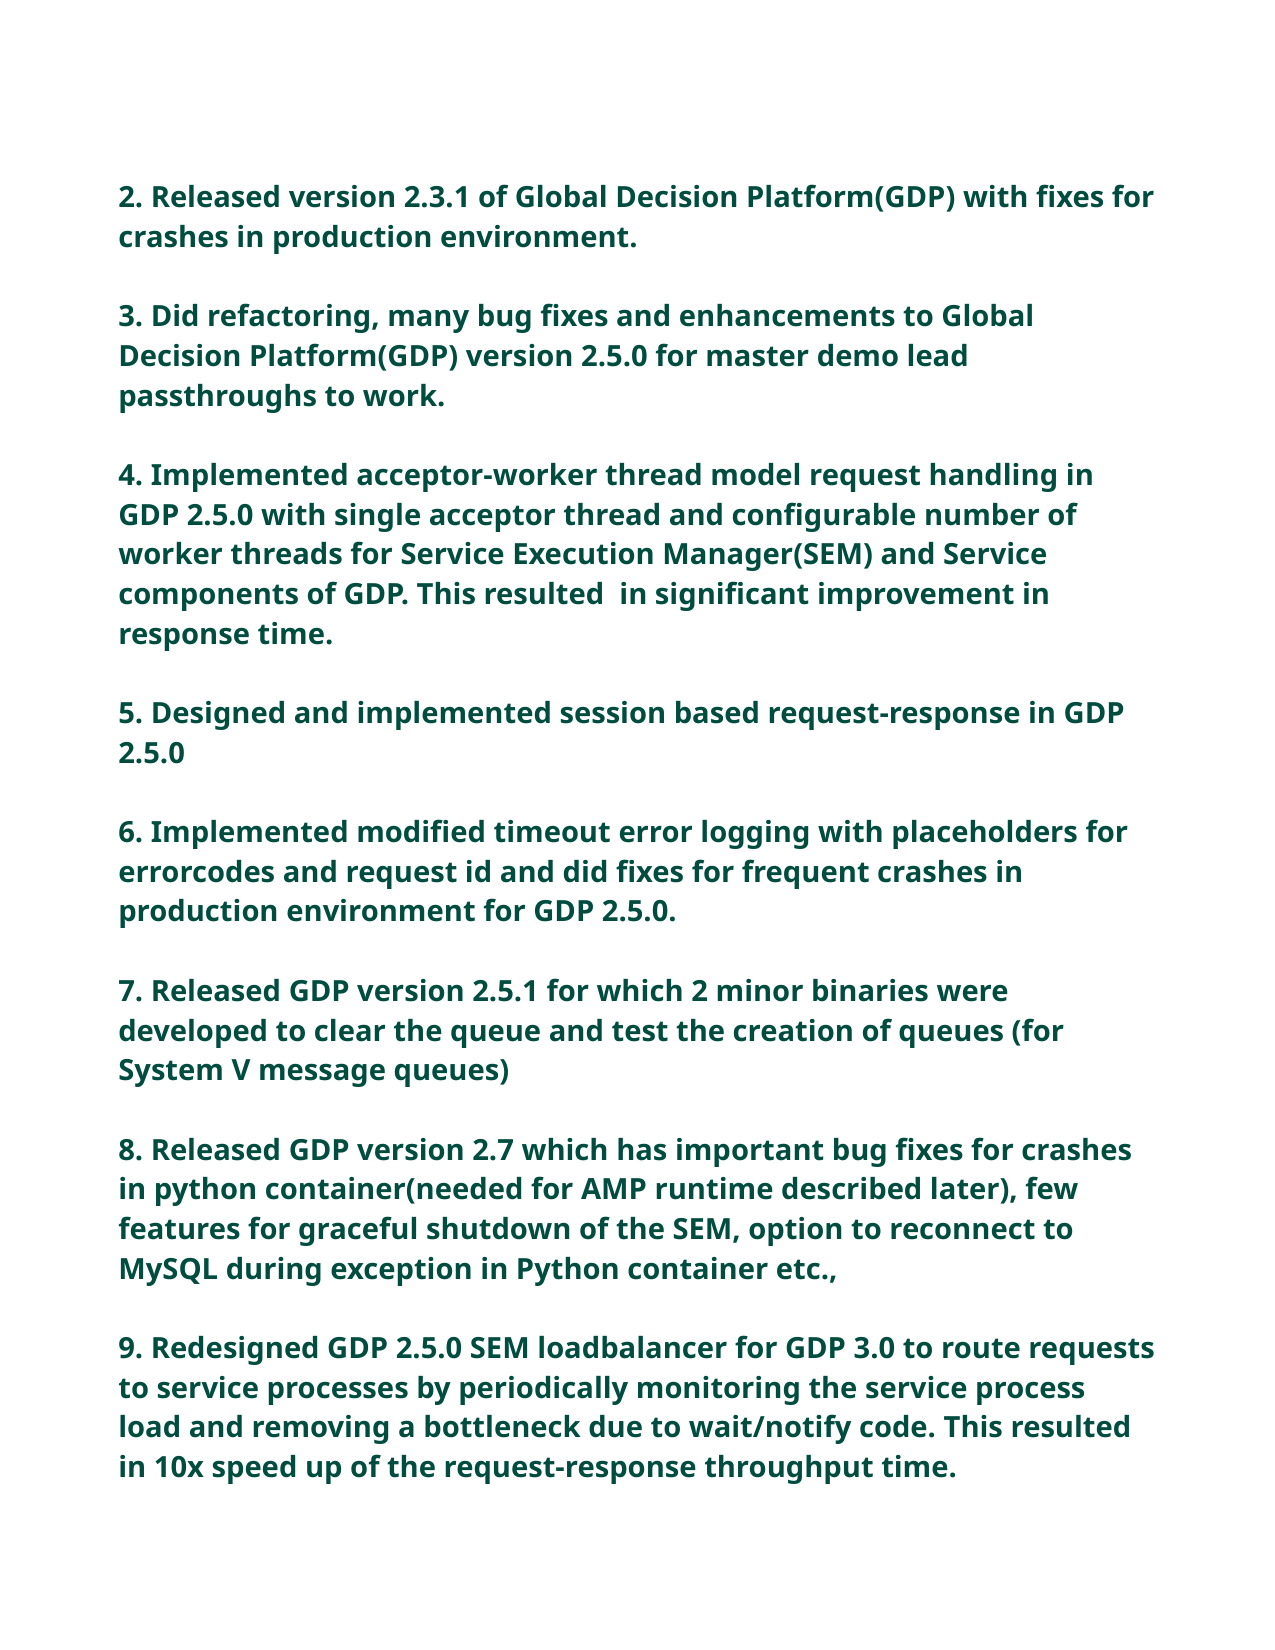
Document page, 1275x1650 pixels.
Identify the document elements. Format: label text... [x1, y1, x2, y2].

text 3. Did refactoring, many bug fixes and enhancements to Global Decision Platform(GDP) version 2.5.0 for master demo lead passthroughs to work. [118, 295, 1157, 414]
text 9. Redesigned GDP 2.5.0 SEM loadbalancer for GDP 3.0 to route requests to service processes by periodically monitoring the service process load and removing a bottleneck due to wait/notify code. This resulted in 10x speed up of the request-response throughput time. [118, 1327, 1157, 1486]
text 7. Released GDP version 2.5.1 for which 2 minor binaries were developed to clear the queue and test the creation of queues (for System V message queues) [118, 970, 1157, 1089]
text 6. Implemented modified timeout error logging with placeholders for errorcodes and request id and did fixes for frequent crashes in production environment for GDP 2.5.0. [118, 811, 1157, 930]
text 4. Implemented acceptor-worker thread model request handling in GDP 2.5.0 with single acceptor thread and configurable number of worker threads for Service Execution Manager(SEM) and Service components of GDP. This resulted in significant improvement in response time. [118, 454, 1157, 653]
text 2. Released version 2.3.1 of Global Decision Platform(GDP) with fixes for crashes in production environment. [118, 176, 1157, 256]
text 5. Designed and implemented session based request-response in GDP 2.5.0 [118, 692, 1157, 772]
text 8. Released GDP version 2.7 which has important bug fixes for crashes in python container(needed for AMP runtime described later), few features for graceful shutdown of the SEM, option to reconnect to MySQL during exception in Python container etc., [118, 1129, 1157, 1288]
